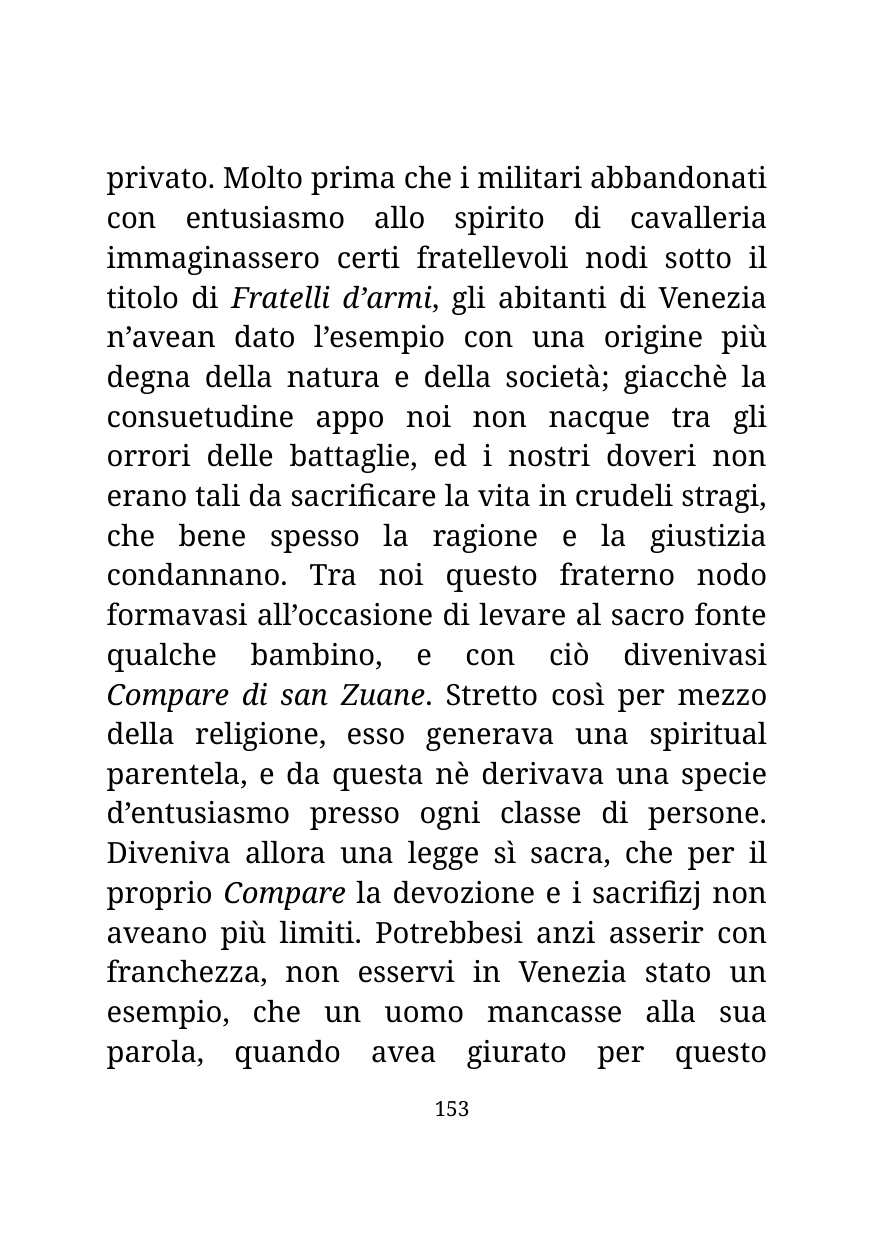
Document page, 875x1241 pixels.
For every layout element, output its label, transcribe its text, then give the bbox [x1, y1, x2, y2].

text privato. Molto prima che i militari abbandonati con entusiasmo allo spirito di cavalleria immaginassero certi fratellevoli nodi sotto il titolo di Fratelli d’armi, gli abitanti di Venezia n’avean dato l’esempio con una origine più degna della natura e della società; giacchè la consuetudine appo noi non nacque tra gli orrori delle battaglie, ed i nostri doveri non erano tali da sacrificare la vita in crudeli stragi, che bene spesso la ragione e la giustizia condannano. Tra noi questo fraterno nodo formavasi all’occasione di levare al sacro fonte qualche bambino, e con ciò divenivasi Compare di san Zuane. Stretto così per mezzo della religione, esso generava una spiritual parentela, e da questa nè derivava una specie d’entusiasmo presso ogni classe di persone. Diveniva allora una legge sì sacra, che per il proprio Compare la devozione e i sacrifizj non aveano più limiti. Potrebbesi anzi asserir con franchezza, non esservi in Venezia stato un esempio, che un uomo mancasse alla sua parola, quando avea giurato per questo [106, 158, 768, 1071]
